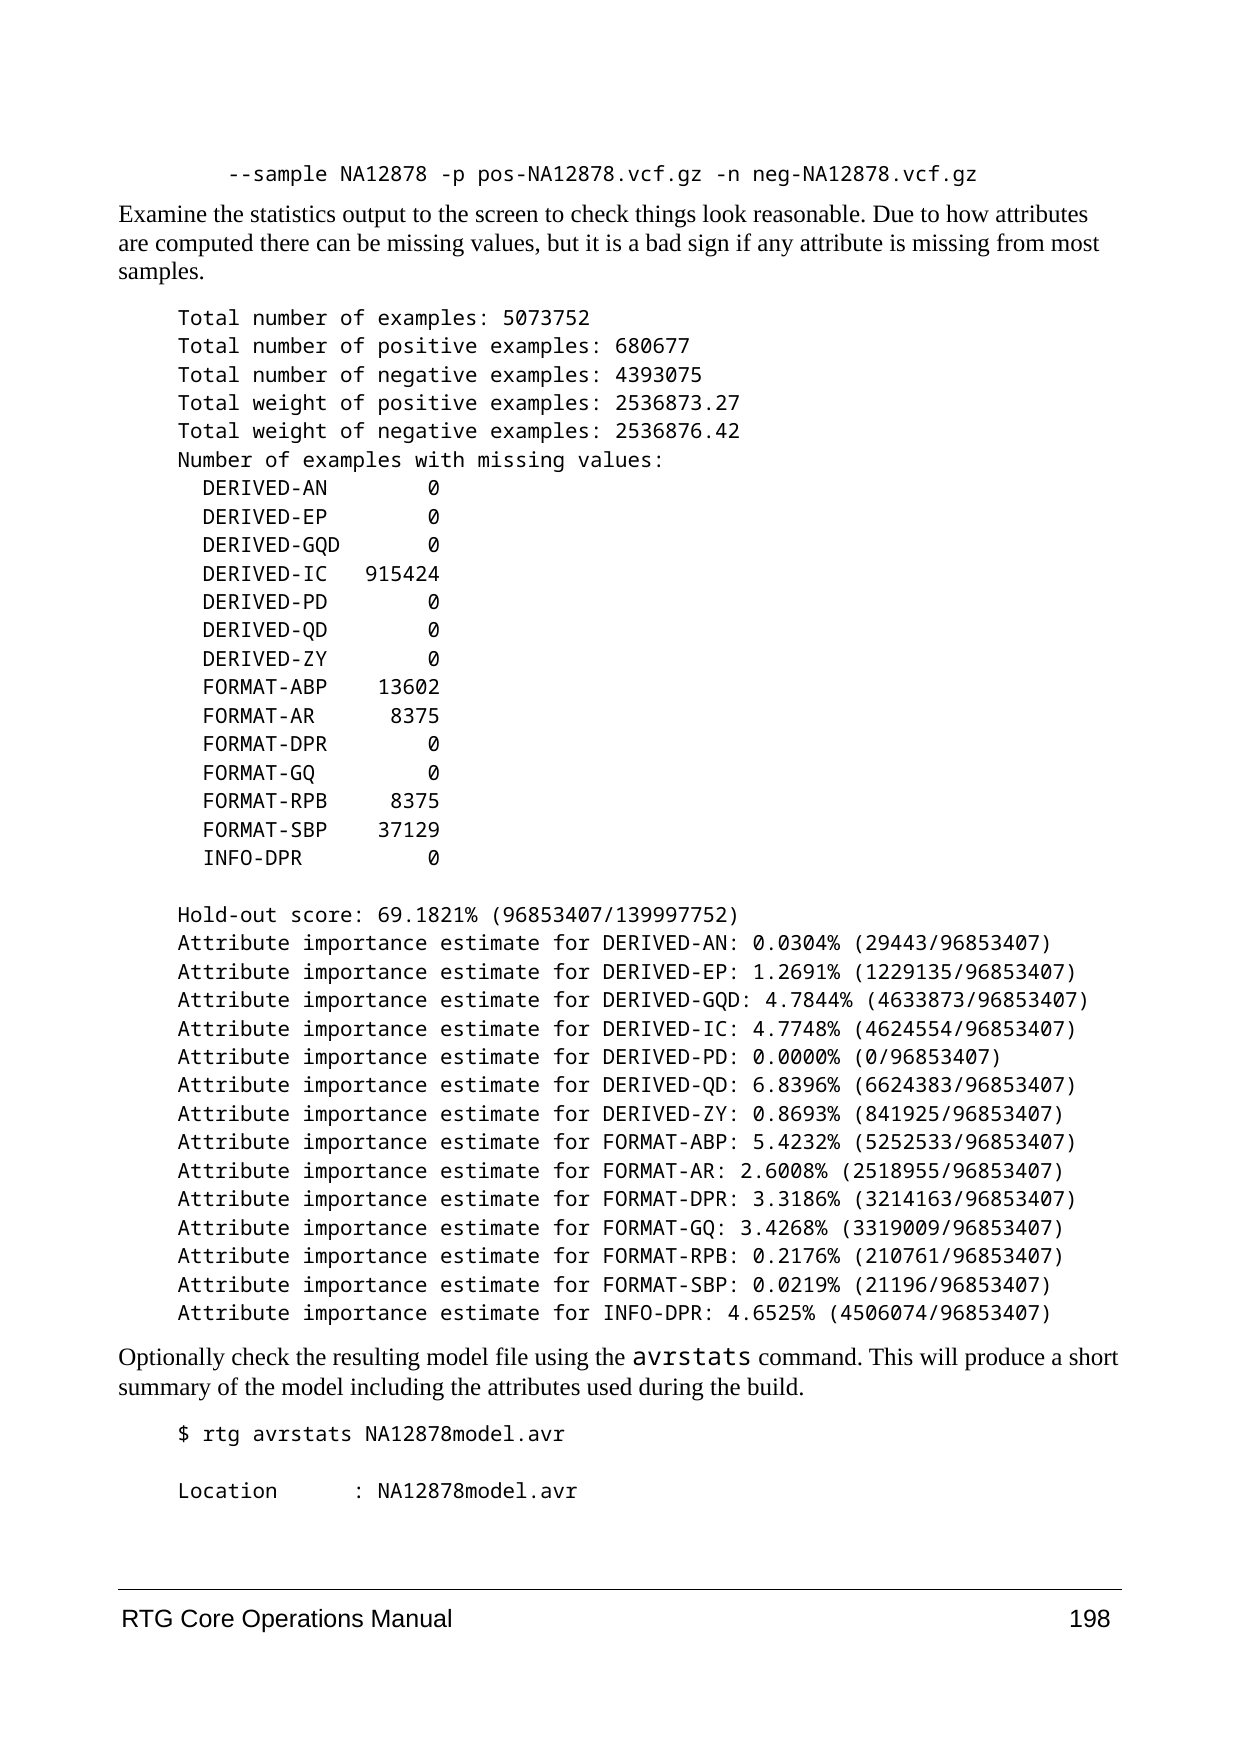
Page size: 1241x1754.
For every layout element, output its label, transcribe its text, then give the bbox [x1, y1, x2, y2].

text Total number of negative examples: 4393075 [177, 360, 1122, 388]
text Total number of examples: 5073752 [177, 303, 1122, 331]
text FORMAT-RPB 8375 [177, 786, 1122, 815]
text Attribute importance estimate for FORMAT-DPR: 3.3186% (3214163/96853407) [177, 1184, 1122, 1213]
text DERIVED-QD 0 [177, 616, 1122, 644]
text Examine the statistics output to the screen to check things look reasonable. Due to how attributes are computed there can be missing values, but it is a bad sign if any attribute is missing from most samples. [118, 199, 1122, 285]
text DERIVED-IC 915424 [177, 559, 1122, 587]
text Attribute importance estimate for DERIVED-AN: 0.0304% (29443/96853407) [177, 928, 1122, 957]
text Total weight of negative examples: 2536876.42 [177, 417, 1122, 445]
text Attribute importance estimate for DERIVED-PD: 0.0000% (0/96853407) [177, 1042, 1122, 1071]
text FORMAT-SBP 37129 [177, 815, 1122, 843]
text Attribute importance estimate for DERIVED-IC: 4.7748% (4624554/96853407) [177, 1014, 1122, 1042]
text Attribute importance estimate for DERIVED-GQD: 4.7844% (4633873/96853407) [177, 985, 1122, 1014]
text DERIVED-AN 0 [177, 473, 1122, 502]
text Total number of positive examples: 680677 [177, 331, 1122, 360]
text Attribute importance estimate for FORMAT-SBP: 0.0219% (21196/96853407) [177, 1270, 1122, 1298]
text Attribute importance estimate for FORMAT-RPB: 0.2176% (210761/96853407) [177, 1241, 1122, 1270]
text Attribute importance estimate for DERIVED-QD: 6.8396% (6624383/96853407) [177, 1071, 1122, 1099]
text $ rtg avrstats NA12878model.avr [177, 1419, 1122, 1447]
text Number of examples with missing values: [177, 445, 1122, 473]
text Attribute importance estimate for FORMAT-GQ: 3.4268% (3319009/96853407) [177, 1213, 1122, 1241]
text INFO-DPR 0 [177, 843, 1122, 872]
text Attribute importance estimate for INFO-DPR: 4.6525% (4506074/96853407) [177, 1298, 1122, 1327]
text Total weight of positive examples: 2536873.27 [177, 388, 1122, 417]
text DERIVED-GQD 0 [177, 530, 1122, 559]
text Attribute importance estimate for DERIVED-ZY: 0.8693% (841925/96853407) [177, 1099, 1122, 1127]
text DERIVED-ZY 0 [177, 644, 1122, 672]
text Attribute importance estimate for FORMAT-ABP: 5.4232% (5252533/96853407) [177, 1127, 1122, 1156]
text FORMAT-ABP 13602 [177, 672, 1122, 701]
text DERIVED-EP 0 [177, 502, 1122, 530]
text Location : NA12878model.avr [177, 1476, 1122, 1504]
text FORMAT-GQ 0 [177, 758, 1122, 786]
text Optionally check the resulting model file using the avrstats command. This will produce a short summary of the model including the attributes used during the build. [118, 1338, 1122, 1401]
text --sample NA12878 -p pos-NA12878.vcf.gz -n neg-NA12878.vcf.gz [177, 159, 1122, 187]
text Attribute importance estimate for FORMAT-AR: 2.6008% (2518955/96853407) [177, 1156, 1122, 1184]
text DERIVED-PD 0 [177, 587, 1122, 616]
text FORMAT-AR 8375 [177, 701, 1122, 729]
text FORMAT-DPR 0 [177, 729, 1122, 758]
text Attribute importance estimate for DERIVED-EP: 1.2691% (1229135/96853407) [177, 957, 1122, 985]
text Hold-out score: 69.1821% (96853407/139997752) [177, 900, 1122, 928]
